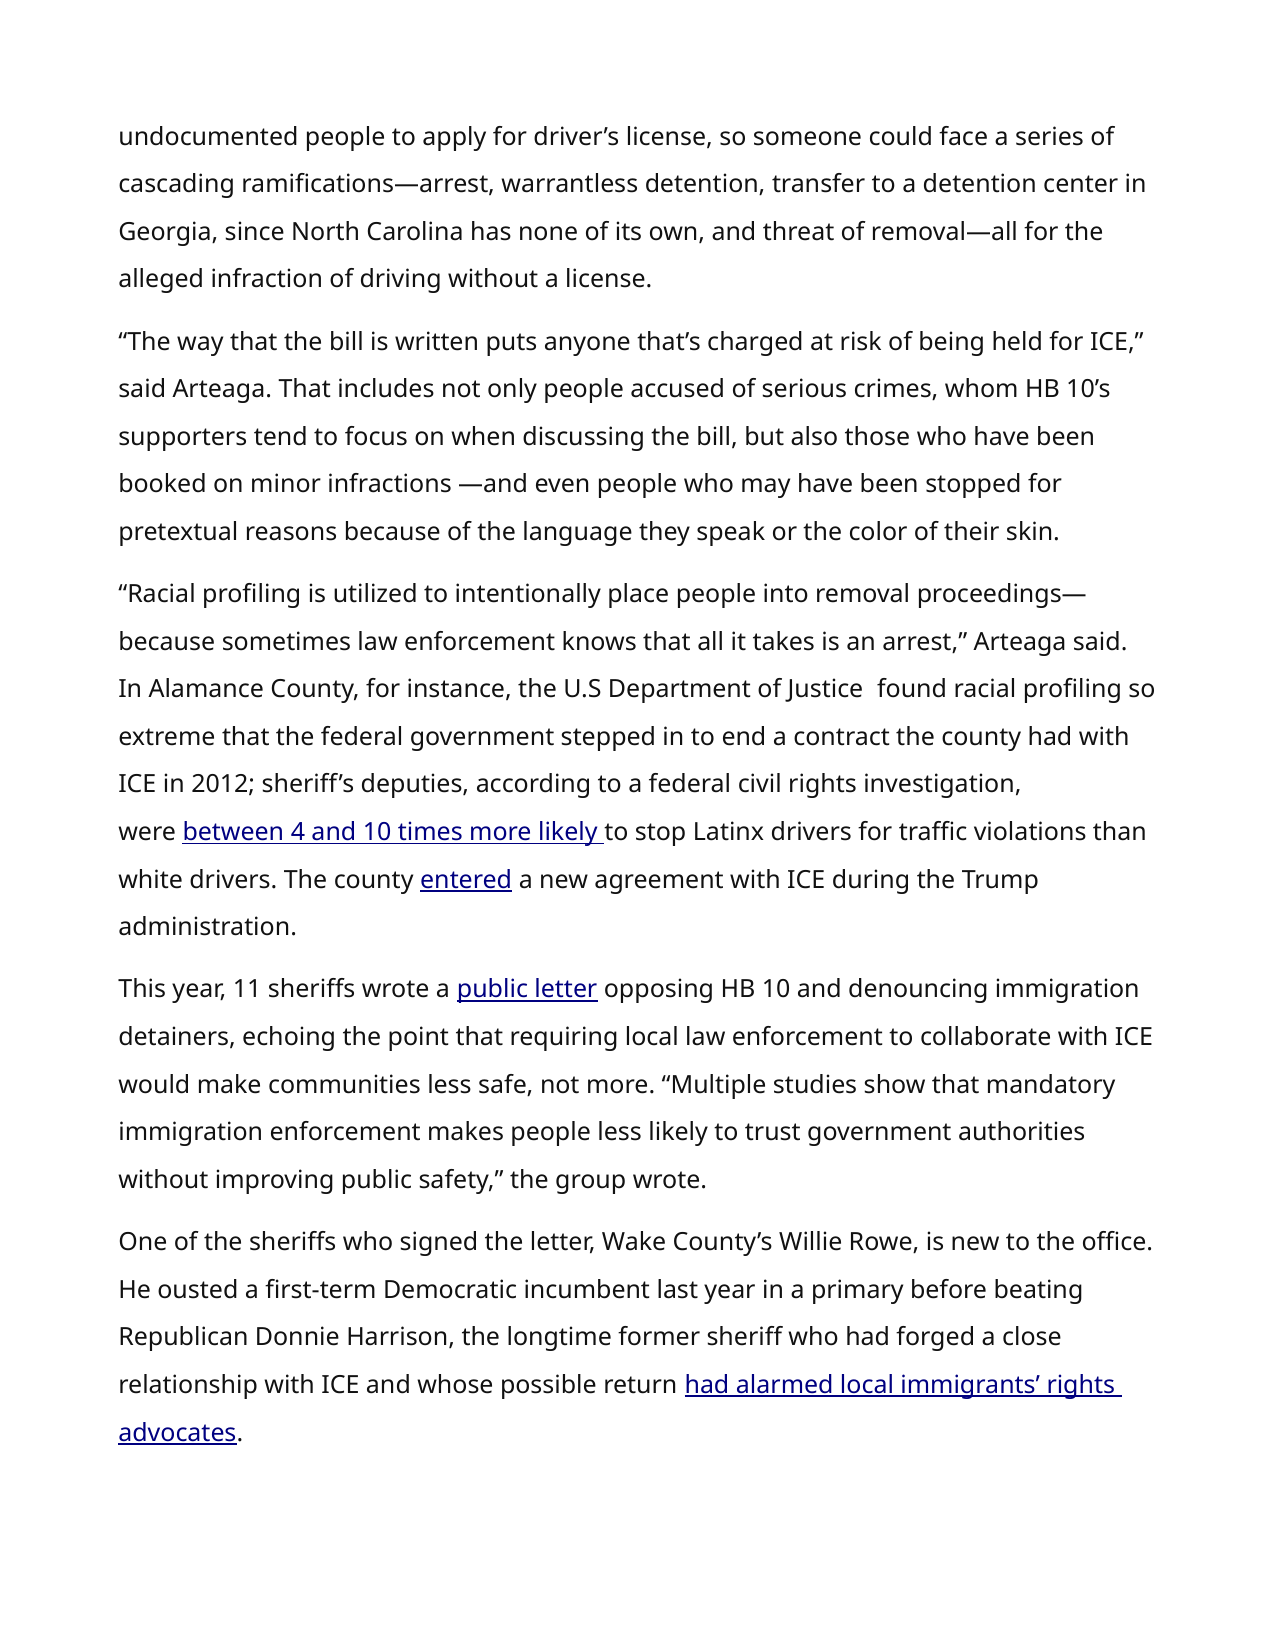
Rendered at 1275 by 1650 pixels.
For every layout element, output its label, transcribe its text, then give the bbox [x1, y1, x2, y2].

text This year, 11 sheriffs wrote a public letter opposing HB 10 and denouncing immigration detainers, echoing the point that requiring local law enforcement to collaborate with ICE would make communities less safe, not more. “Multiple studies show that mandatory immigration enforcement makes people less likely to trust government authorities without improving public safety,” the group wrote. [118, 971, 1157, 1196]
text “Racial profiling is utilized to intentionally place people into removal proceedings—because sometimes law enforcement knows that all it takes is an arrest,” Arteaga said. In Alamance County, for instance, the U.S Department of Justice found racial profiling so extreme that the federal government stepped in to end a contract the county had with ICE in 2012; sheriff’s deputies, according to a federal civil rights investigation, were between 4 and 10 times more likely to stop Latinx drivers for traffic violations than white drivers. The county entered a new agreement with ICE during the Trump administration. [118, 576, 1157, 943]
text “The way that the bill is written puts anyone that’s charged at risk of being held for ICE,” said Arteaga. That includes not only people accused of serious crimes, whom HB 10’s supporters tend to focus on when discussing the bill, but also those who have been booked on minor infractions —and even people who may have been stopped for pretextual reasons because of the language they speak or the color of their skin. [118, 323, 1157, 548]
text One of the sheriffs who signed the letter, Wake County’s Willie Rowe, is new to the office. He ousted a first-term Democratic incumbent last year in a primary before beating Republican Donnie Harrison, the longtime former sheriff who had forged a close relationship with ICE and whose possible return had alarmed local immigrants’ rights advocates. [118, 1224, 1157, 1448]
text undocumented people to apply for driver’s license, so someone could face a series of cascading ramifications—arrest, warrantless detention, transfer to a detention center in Georgia, since North Carolina has none of its own, and threat of removal—all for the alleged infraction of driving without a license. [118, 118, 1157, 295]
